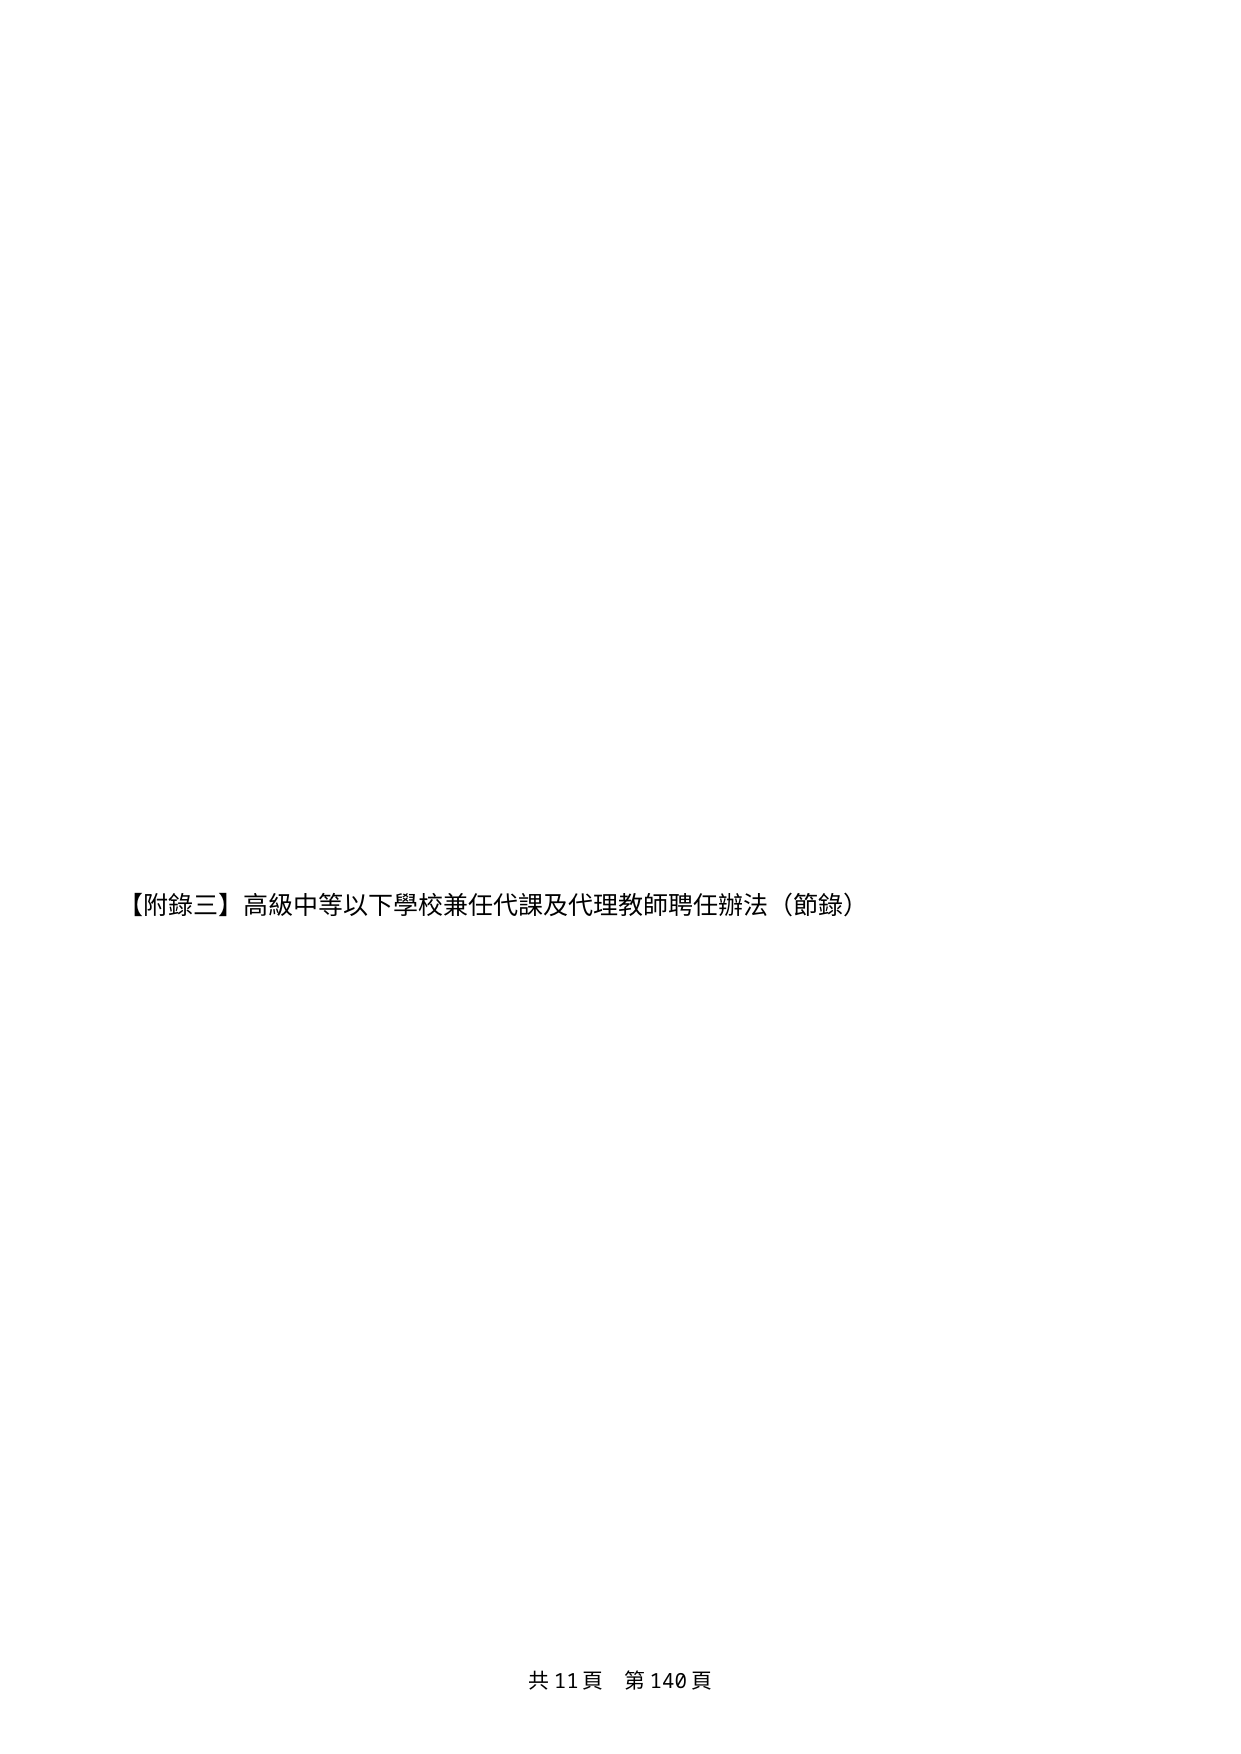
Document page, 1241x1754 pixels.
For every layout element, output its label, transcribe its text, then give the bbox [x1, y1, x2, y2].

text 【附錄三】高級中等以下學校兼任代課及代理教師聘任辦法（節錄） [118, 862, 1122, 924]
